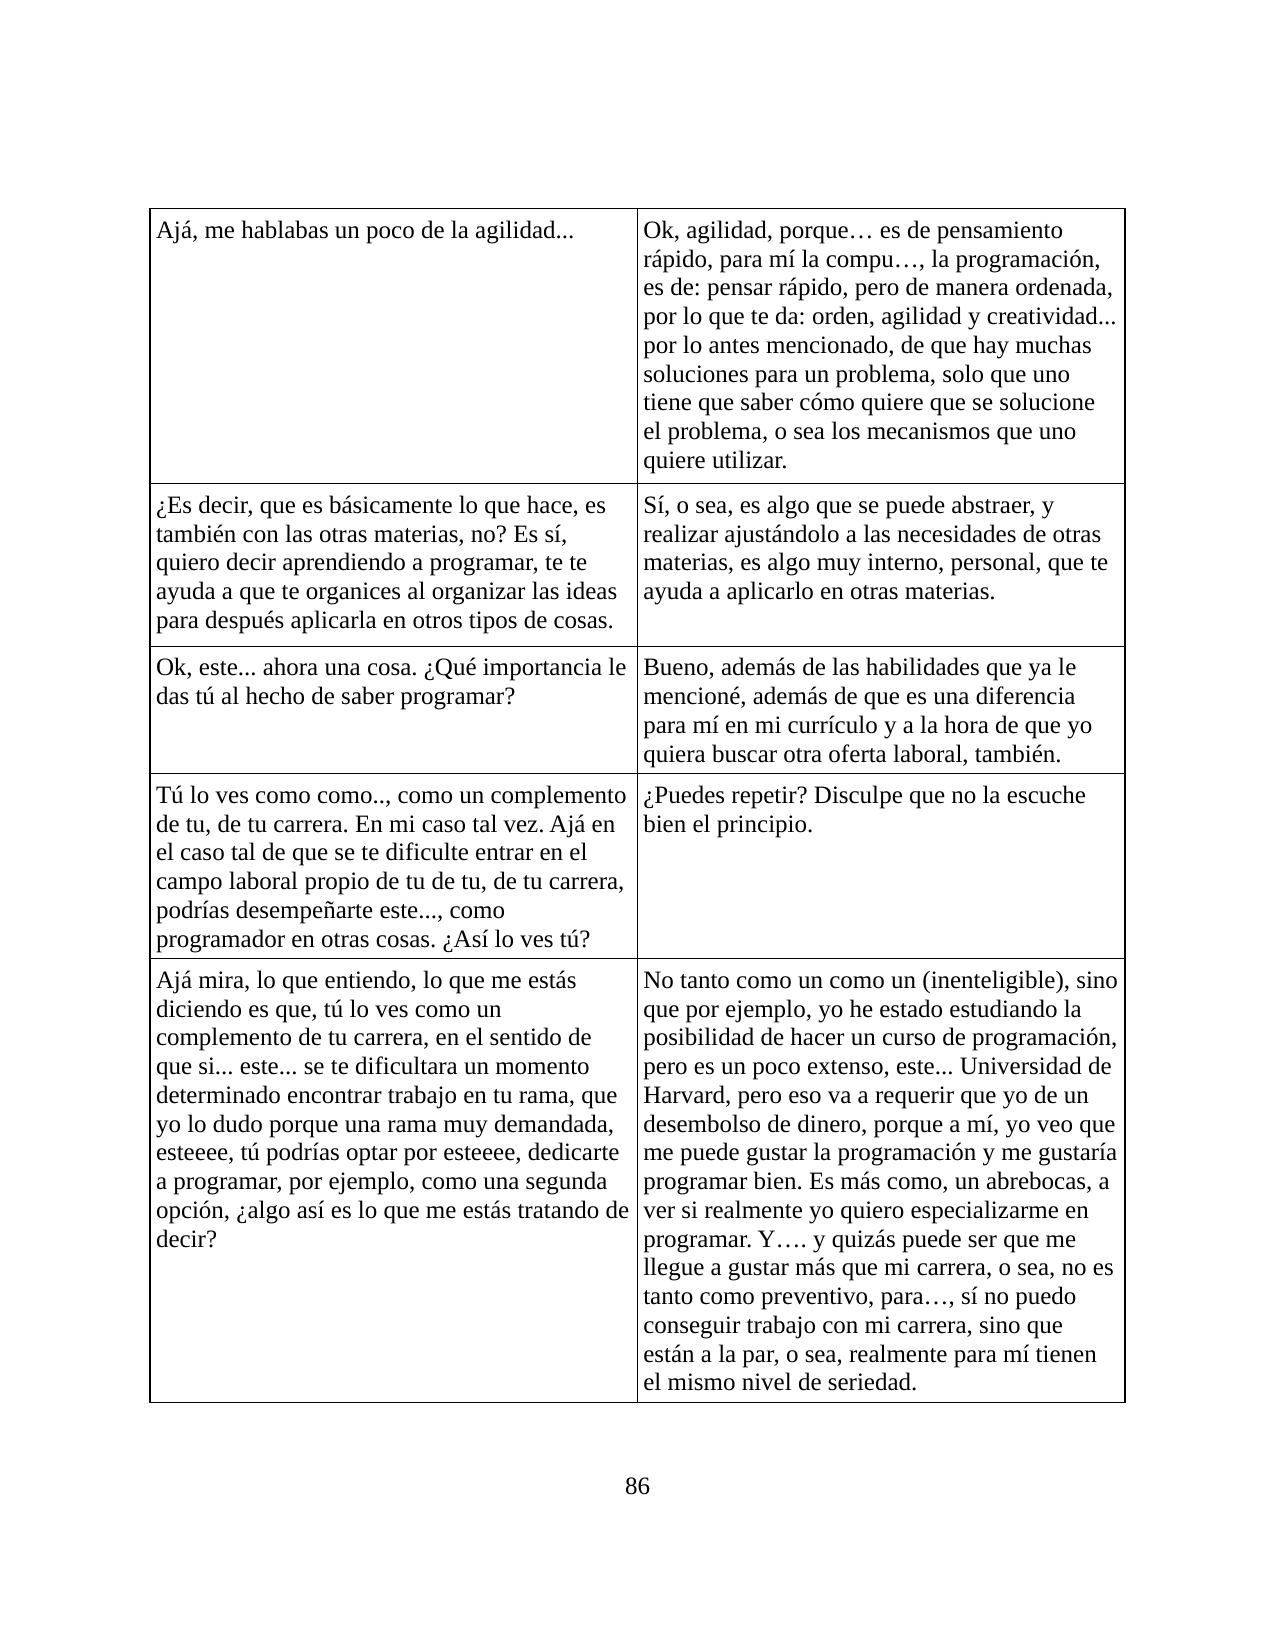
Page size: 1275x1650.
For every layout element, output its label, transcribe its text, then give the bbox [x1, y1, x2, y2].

table_cell ¿Puedes repetir? Disculpe que no la escuche bien el principio. [638, 774, 1124, 958]
table_cell Ajá mira, lo que entiendo, lo que me estás diciendo es que, tú lo ves como un complemento de tu carrera, en el sentido de que si... este... se te dificultara un momento determinado encontrar trabajo en tu rama, que yo lo dudo porque una rama muy demandada, esteeee, tú podrías optar por esteeee, dedicarte a programar, por ejemplo, como una segunda opción, ¿algo así es lo que me estás tratando de decir? [151, 959, 637, 1402]
table_cell ¿Es decir, que es básicamente lo que hace, es también con las otras materias, no? Es sí, quiero decir aprendiendo a programar, te te ayuda a que te organices al organizar las ideas para después aplicarla en otros tipos de cosas. [151, 484, 637, 646]
table_cell No tanto como un como un (inenteligible), sino que por ejemplo, yo he estado estudiando la posibilidad de hacer un curso de programación, pero es un poco extenso, este... Universidad de Harvard, pero eso va a requerir que yo de un desembolso de dinero, porque a mí, yo veo que me puede gustar la programación y me gustaría programar bien. Es más como, un abrebocas, a ver si realmente yo quiero especializarme en programar. Y…. y quizás puede ser que me llegue a gustar más que mi carrera, o sea, no es tanto como preventivo, para…, sí no puedo conseguir trabajo con mi carrera, sino que están a la par, o sea, realmente para mí tienen el mismo nivel de seriedad. [638, 959, 1124, 1402]
table_cell Ok, este... ahora una cosa. ¿Qué importancia le das tú al hecho de saber programar? [151, 647, 637, 773]
table_cell Tú lo ves como como.., como un complemento de tu, de tu carrera. En mi caso tal vez. Ajá en el caso tal de que se te dificulte entrar en el campo laboral propio de tu de tu, de tu carrera, podrías desempeñarte este..., como programador en otras cosas. ¿Así lo ves tú? [151, 774, 637, 958]
table_cell Ajá, me hablabas un poco de la agilidad... [151, 209, 637, 483]
table_cell Sí, o sea, es algo que se puede abstraer, y realizar ajustándolo a las necesidades de otras materias, es algo muy interno, personal, que te ayuda a aplicarlo en otras materias. [638, 484, 1124, 646]
table_cell Ok, agilidad, porque… es de pensamiento rápido, para mí la compu…, la programación, es de: pensar rápido, pero de manera ordenada, por lo que te da: orden, agilidad y creatividad... por lo antes mencionado, de que hay muchas soluciones para un problema, solo que uno tiene que saber cómo quiere que se solucione el problema, o sea los mecanismos que uno quiere utilizar. [638, 209, 1124, 483]
table_cell Bueno, además de las habilidades que ya le mencioné, además de que es una diferencia para mí en mi currículo y a la hora de que yo quiera buscar otra oferta laboral, también. [638, 647, 1124, 773]
